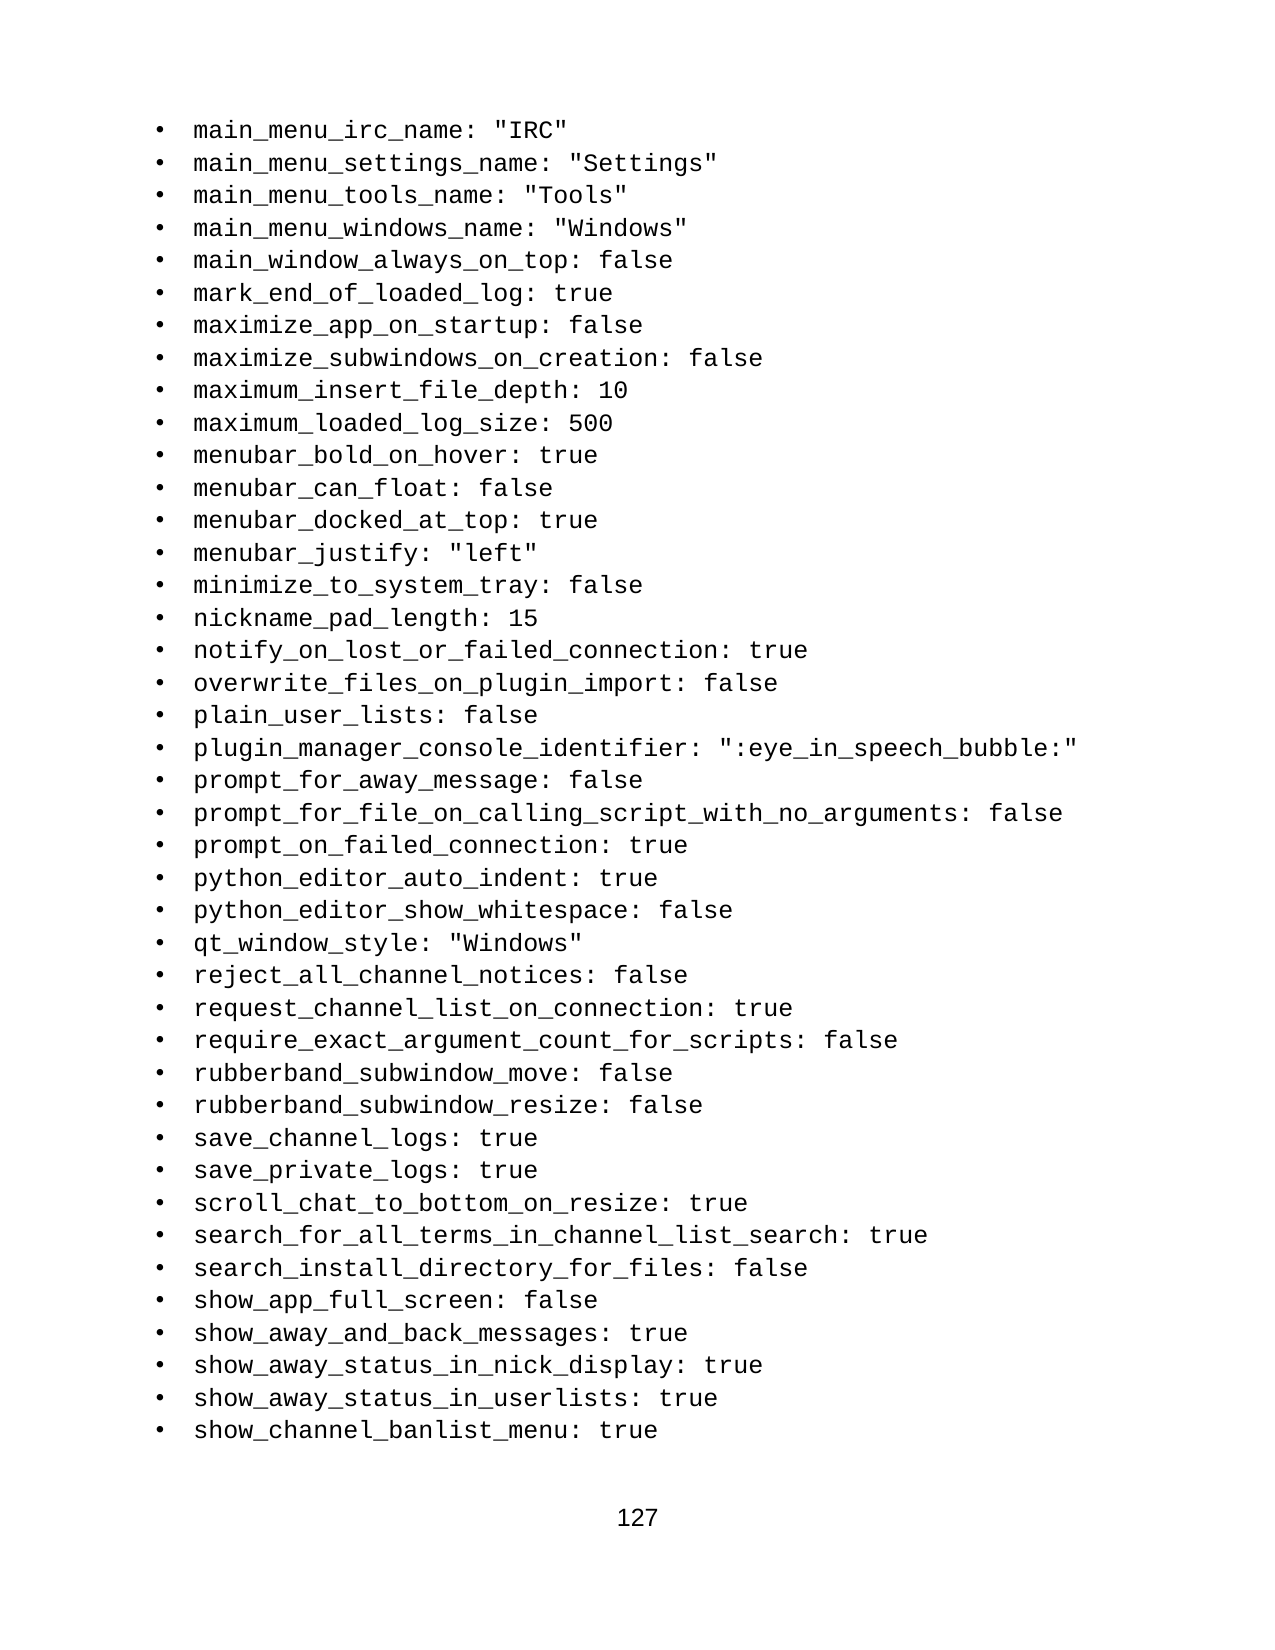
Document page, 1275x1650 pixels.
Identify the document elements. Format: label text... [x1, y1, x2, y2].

list menubar_can_float: false [156, 476, 1157, 504]
list prompt_for_file_on_calling_script_with_no_arguments: false [156, 801, 1157, 829]
list show_away_and_back_messages: true [156, 1321, 1157, 1349]
list rubberband_subwindow_move: false [156, 1061, 1157, 1089]
list main_window_always_on_top: false [156, 248, 1157, 276]
list menubar_justify: "left" [156, 541, 1157, 569]
list require_exact_argument_count_for_scripts: false [156, 1028, 1157, 1056]
list plugin_manager_console_identifier: ":eye_in_speech_bubble:" [156, 736, 1157, 764]
list prompt_on_failed_connection: true [156, 833, 1157, 861]
list main_menu_irc_name: "IRC" [156, 118, 1157, 146]
list search_install_directory_for_files: false [156, 1256, 1157, 1284]
list show_away_status_in_nick_display: true [156, 1353, 1157, 1381]
list nickname_pad_length: 15 [156, 606, 1157, 634]
list rubberband_subwindow_resize: false [156, 1093, 1157, 1121]
list overwrite_files_on_plugin_import: false [156, 671, 1157, 699]
list show_app_full_screen: false [156, 1288, 1157, 1316]
list request_channel_list_on_connection: true [156, 996, 1157, 1024]
list reject_all_channel_notices: false [156, 963, 1157, 991]
list menubar_docked_at_top: true [156, 508, 1157, 536]
list python_editor_auto_indent: true [156, 866, 1157, 894]
list save_private_logs: true [156, 1158, 1157, 1186]
list scroll_chat_to_bottom_on_resize: true [156, 1191, 1157, 1219]
list notify_on_lost_or_failed_connection: true [156, 638, 1157, 666]
list mark_end_of_loaded_log: true [156, 281, 1157, 309]
list maximize_subwindows_on_creation: false [156, 346, 1157, 374]
list main_menu_windows_name: "Windows" [156, 216, 1157, 244]
list qt_window_style: "Windows" [156, 931, 1157, 959]
list maximum_insert_file_depth: 10 [156, 378, 1157, 406]
list minimize_to_system_tray: false [156, 573, 1157, 601]
list menubar_bold_on_hover: true [156, 443, 1157, 471]
list maximize_app_on_startup: false [156, 313, 1157, 341]
list main_menu_settings_name: "Settings" [156, 151, 1157, 179]
list save_channel_logs: true [156, 1126, 1157, 1154]
list show_away_status_in_userlists: true [156, 1386, 1157, 1414]
list python_editor_show_whitespace: false [156, 898, 1157, 926]
list prompt_for_away_message: false [156, 768, 1157, 796]
list maximum_loaded_log_size: 500 [156, 411, 1157, 439]
list search_for_all_terms_in_channel_list_search: true [156, 1223, 1157, 1251]
list show_channel_banlist_menu: true [156, 1418, 1157, 1446]
list main_menu_tools_name: "Tools" [156, 183, 1157, 211]
list plain_user_lists: false [156, 703, 1157, 731]
